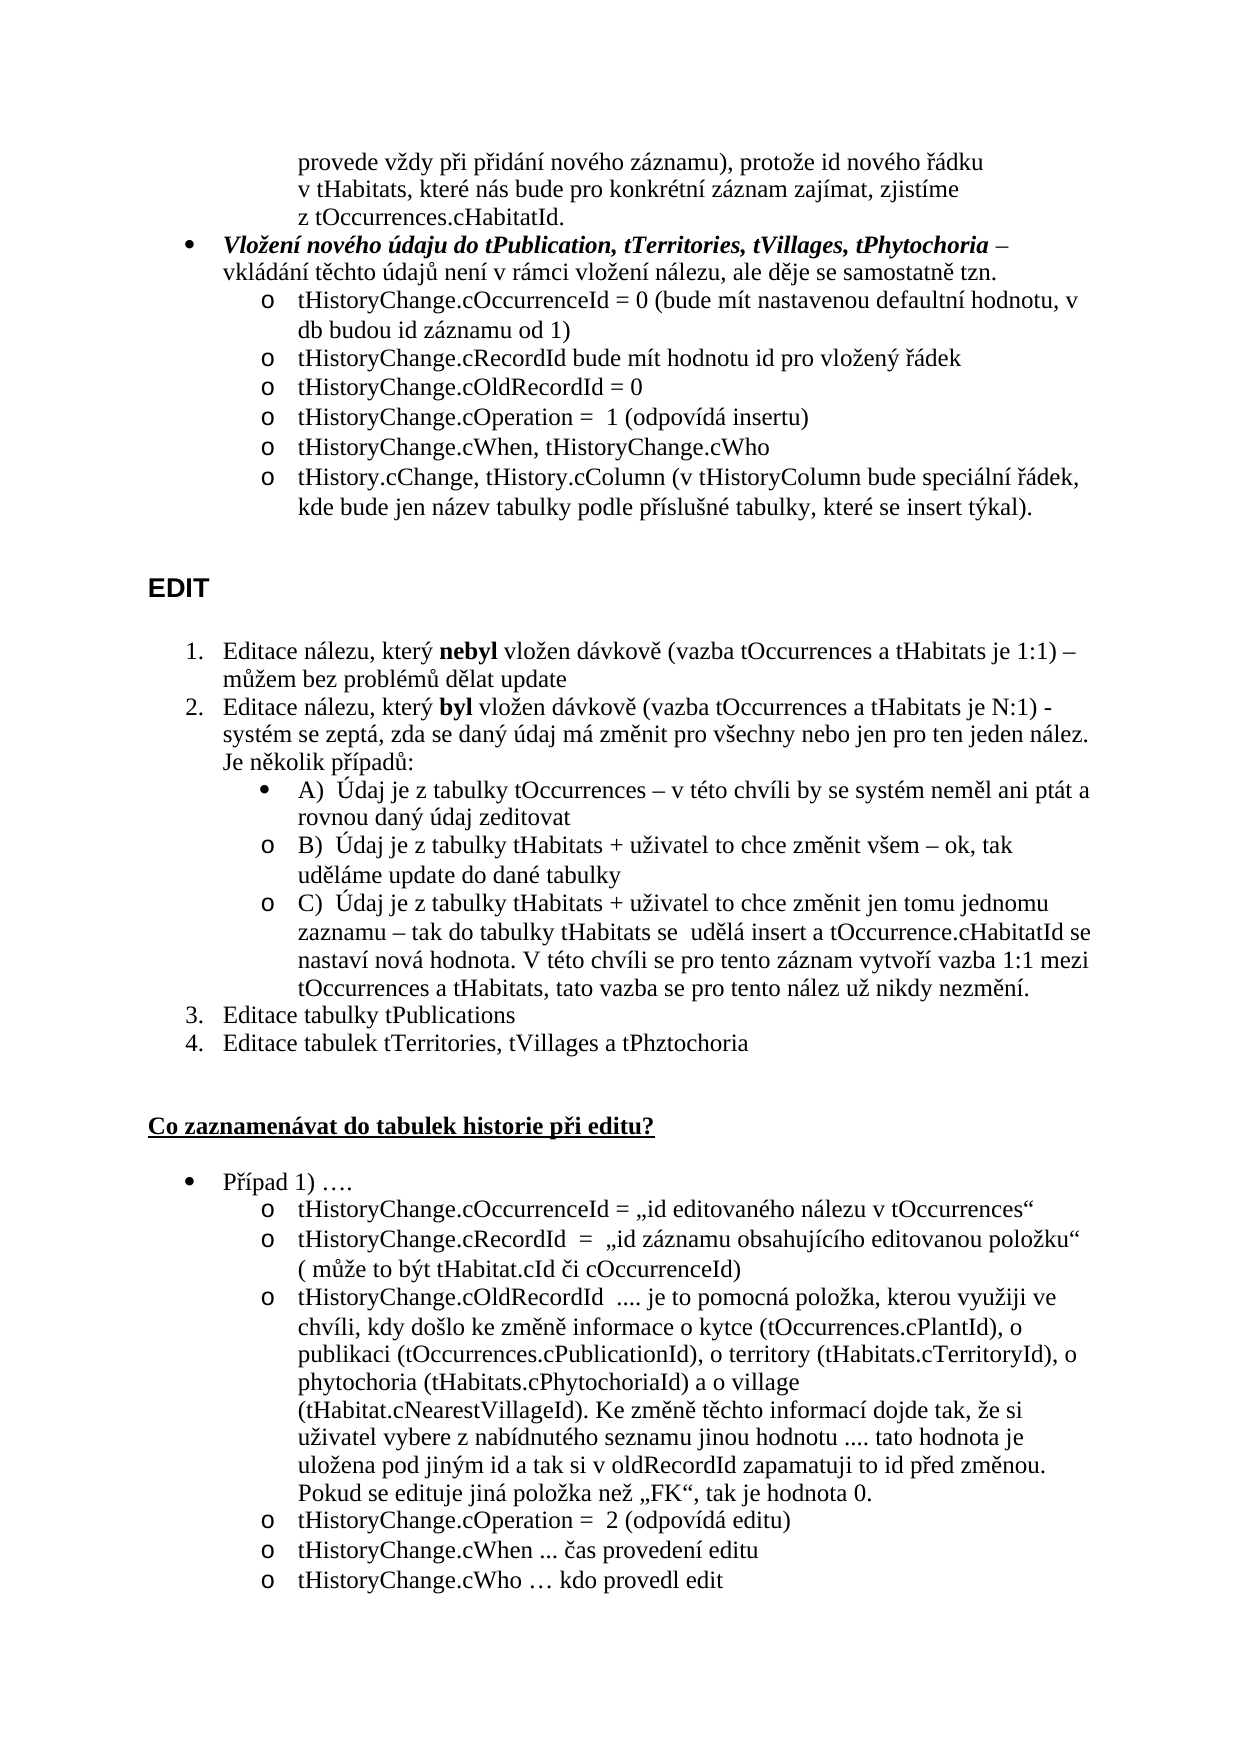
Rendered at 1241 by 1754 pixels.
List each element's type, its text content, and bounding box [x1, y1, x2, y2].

list tHistory.cChange, tHistory.cColumn (v tHistoryColumn bude speciální řádek, kde bude jen název tabulky podle příslušné tabulky, které se insert týkal). [260, 463, 1092, 520]
list A) Údaj je z tabulky tOccurrences – v této chvíli by se systém neměl ani ptát a rovnou daný údaj zeditovat [260, 776, 1092, 831]
list C) Údaj je z tabulky tHabitats + uživatel to chce změnit jen tomu jednomu zaznamu – tak do tabulky tHabitats se udělá insert a tOccurrence.cHabitatId se nastaví nová hodnota. V této chvíli se pro tento záznam vytvoří vazba 1:1 mezi tOccurrences a tHabitats, tato vazba se pro tento nález už nikdy nezmění. [260, 889, 1092, 1002]
list tHistoryChange.cWhen, tHistoryChange.cWho [260, 433, 1092, 463]
list tHistoryChange.cRecordId bude mít hodnotu id pro vložený řádek [260, 344, 1092, 373]
list Editace nálezu, který nebyl vložen dávkově (vazba tOccurrences a tHabitats je 1:1) – můžem bez problémů dělat update [185, 637, 1092, 693]
list tHistoryChange.cOperation = 2 (odpovídá editu) [260, 1507, 1092, 1536]
list Případ 1) …. [185, 1168, 1092, 1196]
list tHistoryChange.cWho … kdo provedl edit [260, 1566, 1092, 1596]
list tHistoryChange.cRecordId = „id záznamu obsahujícího editovanou položku“ ( může to být tHabitat.cId či cOccurrenceId) [260, 1225, 1092, 1283]
list provede vždy při přidání nového záznamu), protože id nového řádku v tHabitats, které nás bude pro konkrétní záznam zajímat, zjistíme z tOccurrences.cHabitatId. [260, 148, 1092, 231]
list tHistoryChange.cOccurrenceId = „id editovaného nálezu v tOccurrences“ [260, 1196, 1092, 1225]
list tHistoryChange.cWhen ... čas provedení editu [260, 1536, 1092, 1566]
list tHistoryChange.cOldRecordId = 0 [260, 373, 1092, 403]
list Editace tabulek tTerritories, tVillages a tPhztochoria [185, 1029, 1092, 1057]
list Editace nálezu, který byl vložen dávkově (vazba tOccurrences a tHabitats je N:1) - systém se zeptá, zda se daný údaj má změnit pro všechny nebo jen pro ten jeden nález. Je několik případů: [185, 693, 1092, 776]
text Co zaznamenávat do tabulek historie při editu? [148, 1112, 1092, 1140]
list tHistoryChange.cOldRecordId .... je to pomocná položka, kterou využiji ve chvíli, kdy došlo ke změně informace o kytce (tOccurrences.cPlantId), o publikaci (tOccurrences.cPublicationId), o territory (tHabitats.cTerritoryId), o phytochoria (tHabitats.cPhytochoriaId) a o village (tHabitat.cNearestVillageId). Ke změně těchto informací dojde tak, že si uživatel vybere z nabídnutého seznamu jinou hodnotu .... tato hodnota je uložena pod jiným id a tak si v oldRecordId zapamatuji to id před změnou. Pokud se edituje jiná položka než „FK“, tak je hodnota 0. [260, 1283, 1092, 1507]
list B) Údaj je z tabulky tHabitats + uživatel to chce změnit všem – ok, tak uděláme update do dané tabulky [260, 831, 1092, 889]
subtitle EDIT [148, 573, 1092, 603]
list Editace tabulky tPublications [185, 1002, 1092, 1029]
list Vložení nového údaju do tPublication, tTerritories, tVillages, tPhytochoria – vkládání těchto údajů není v rámci vložení nálezu, ale děje se samostatně tzn. [185, 231, 1092, 286]
list tHistoryChange.cOperation = 1 (odpovídá insertu) [260, 403, 1092, 433]
list tHistoryChange.cOccurrenceId = 0 (bude mít nastavenou defaultní hodnotu, v db budou id záznamu od 1) [260, 286, 1092, 344]
